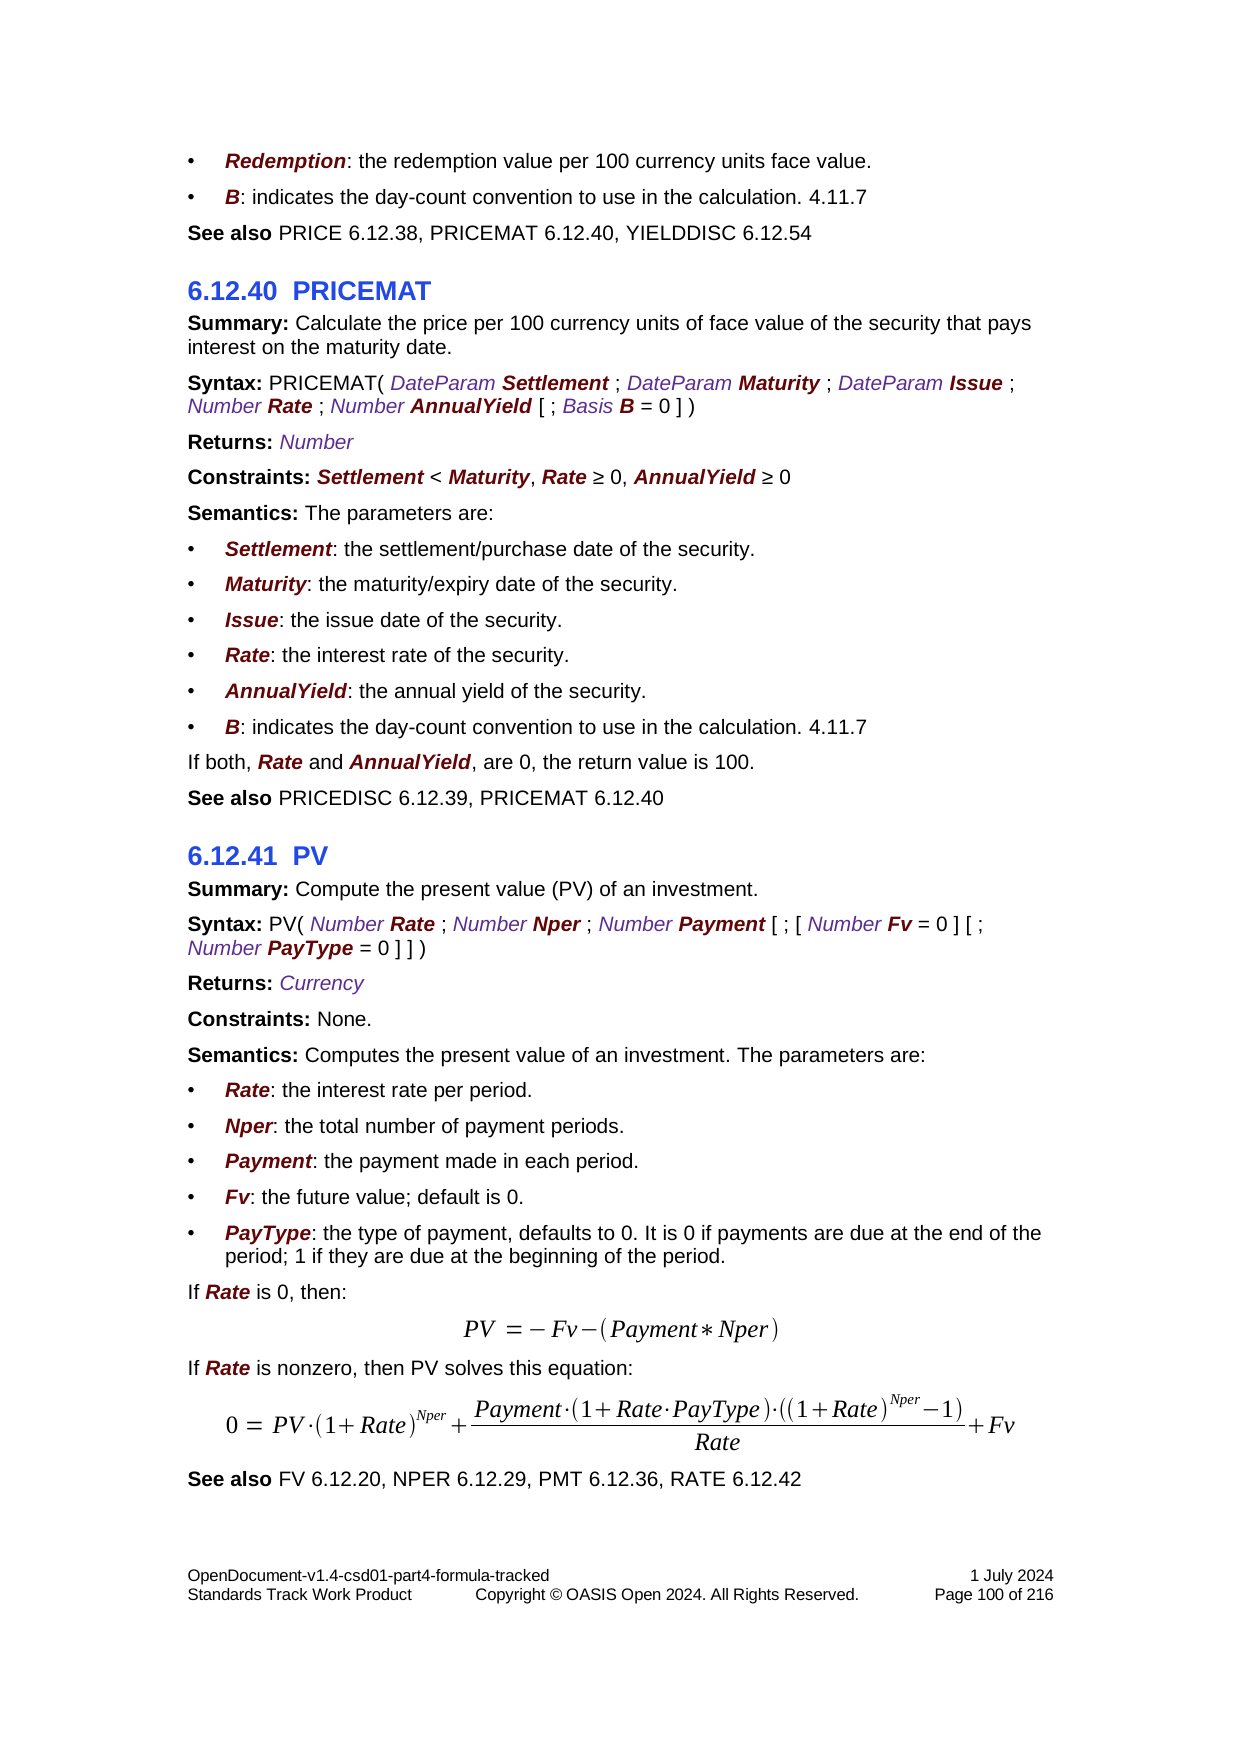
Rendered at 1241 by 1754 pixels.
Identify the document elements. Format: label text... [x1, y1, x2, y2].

list Payment: the payment made in each period. [187, 1150, 1053, 1173]
text If Rate is nonzero, then PV solves this equation: [187, 1357, 1053, 1380]
list Maturity: the maturity/expiry date of the security. [187, 573, 1053, 596]
text Summary: Calculate the price per 100 currency units of face value of the security that pays interest on the maturity date. [187, 312, 1053, 359]
text Semantics: The parameters are: [187, 501, 1053, 525]
list B: indicates the day-count convention to use in the calculation. 4.11.7 [187, 715, 1053, 739]
text Semantics: Computes the present value of an investment. The parameters are: [187, 1043, 1053, 1067]
subtitle PRICEMAT [187, 276, 1053, 306]
list Issue: the issue date of the security. [187, 608, 1053, 632]
list PayType: the type of payment, defaults to 0. It is 0 if payments are due at the end of the period; 1 if they are due at the beginning of the period. [187, 1221, 1053, 1268]
list If both, Rate and AnnualYield, are 0, the return value is 100. [187, 751, 1053, 774]
list Fv: the future value; default is 0. [187, 1186, 1053, 1209]
text Returns: Number [187, 430, 1053, 454]
subtitle PV [187, 841, 1053, 871]
text Syntax: PRICEMAT( DateParam Settlement ; DateParam Maturity ; DateParam Issue ; Number Rate ; Number AnnualYield [ ; Basis B = 0 ] ) [187, 371, 1053, 418]
text Returns: Currency [187, 972, 1053, 995]
text See also PRICE 6.12.38, PRICEMAT 6.12.40, YIELDDISC 6.12.54 [187, 221, 1053, 245]
text Summary: Compute the present value (PV) of an investment. [187, 877, 1053, 901]
text If Rate is 0, then: [187, 1280, 1053, 1304]
list Settlement: the settlement/purchase date of the security. [187, 537, 1053, 561]
list Nper: the total number of payment periods. [187, 1114, 1053, 1138]
list Rate: the interest rate per period. [187, 1079, 1053, 1102]
list B: indicates the day-count convention to use in the calculation. 4.11.7 [187, 186, 1053, 209]
text Syntax: PV( Number Rate ; Number Nper ; Number Payment [ ; [ Number Fv = 0 ] [ ; Number PayType = 0 ] ] ) [187, 913, 1053, 960]
text See also FV 6.12.20, NPER 6.12.29, PMT 6.12.36, RATE 6.12.42 [187, 1468, 1053, 1491]
list Redemption: the redemption value per 100 currency units face value. [187, 150, 1053, 173]
text Constraints: Settlement < Maturity, Rate ≥ 0, AnnualYield ≥ 0 [187, 466, 1053, 489]
text Constraints: None. [187, 1007, 1053, 1031]
list AnnualYield: the annual yield of the security. [187, 679, 1053, 703]
text See also PRICEDISC 6.12.39, PRICEMAT 6.12.40 [187, 786, 1053, 810]
list Rate: the interest rate of the security. [187, 644, 1053, 667]
